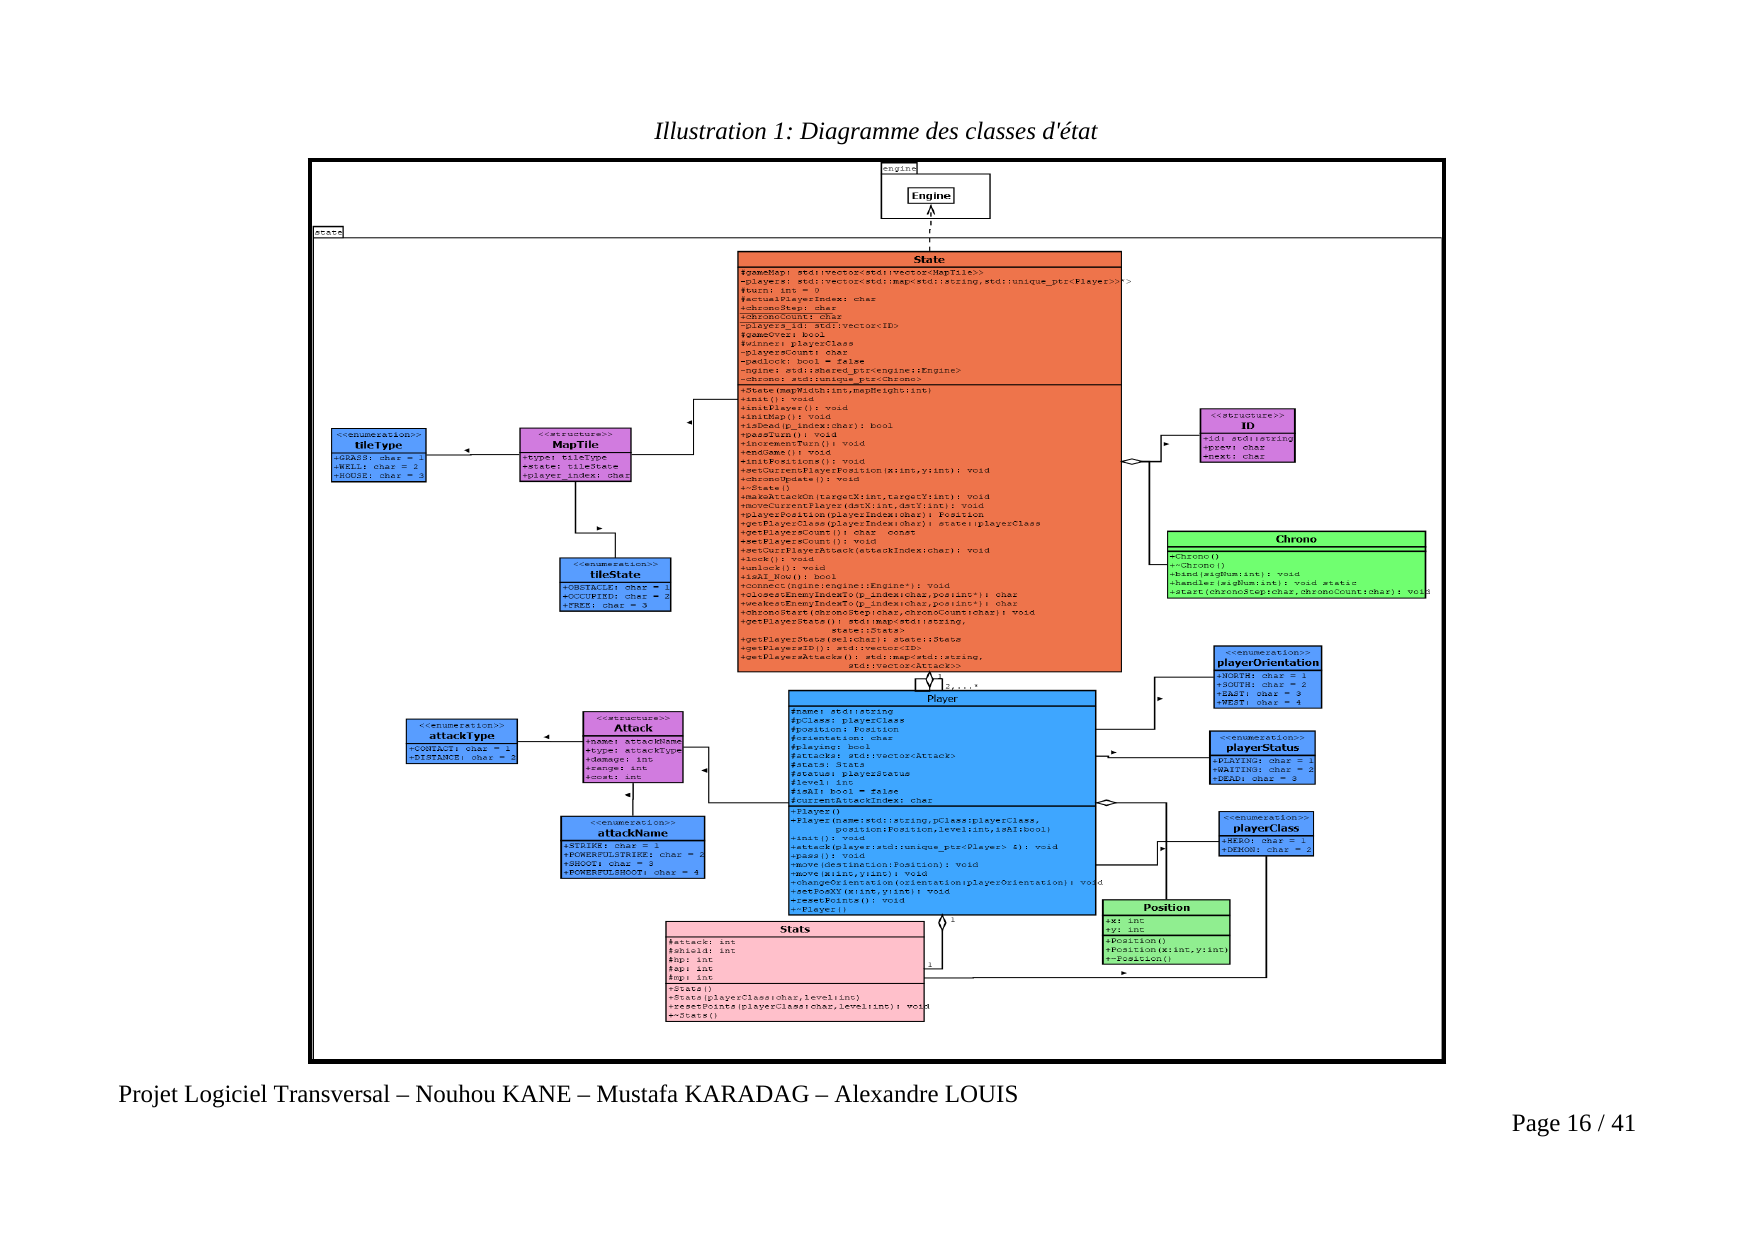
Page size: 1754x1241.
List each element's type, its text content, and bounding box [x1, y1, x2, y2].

text Illustration 1: Diagramme des classes d'état [118, 116, 1636, 145]
